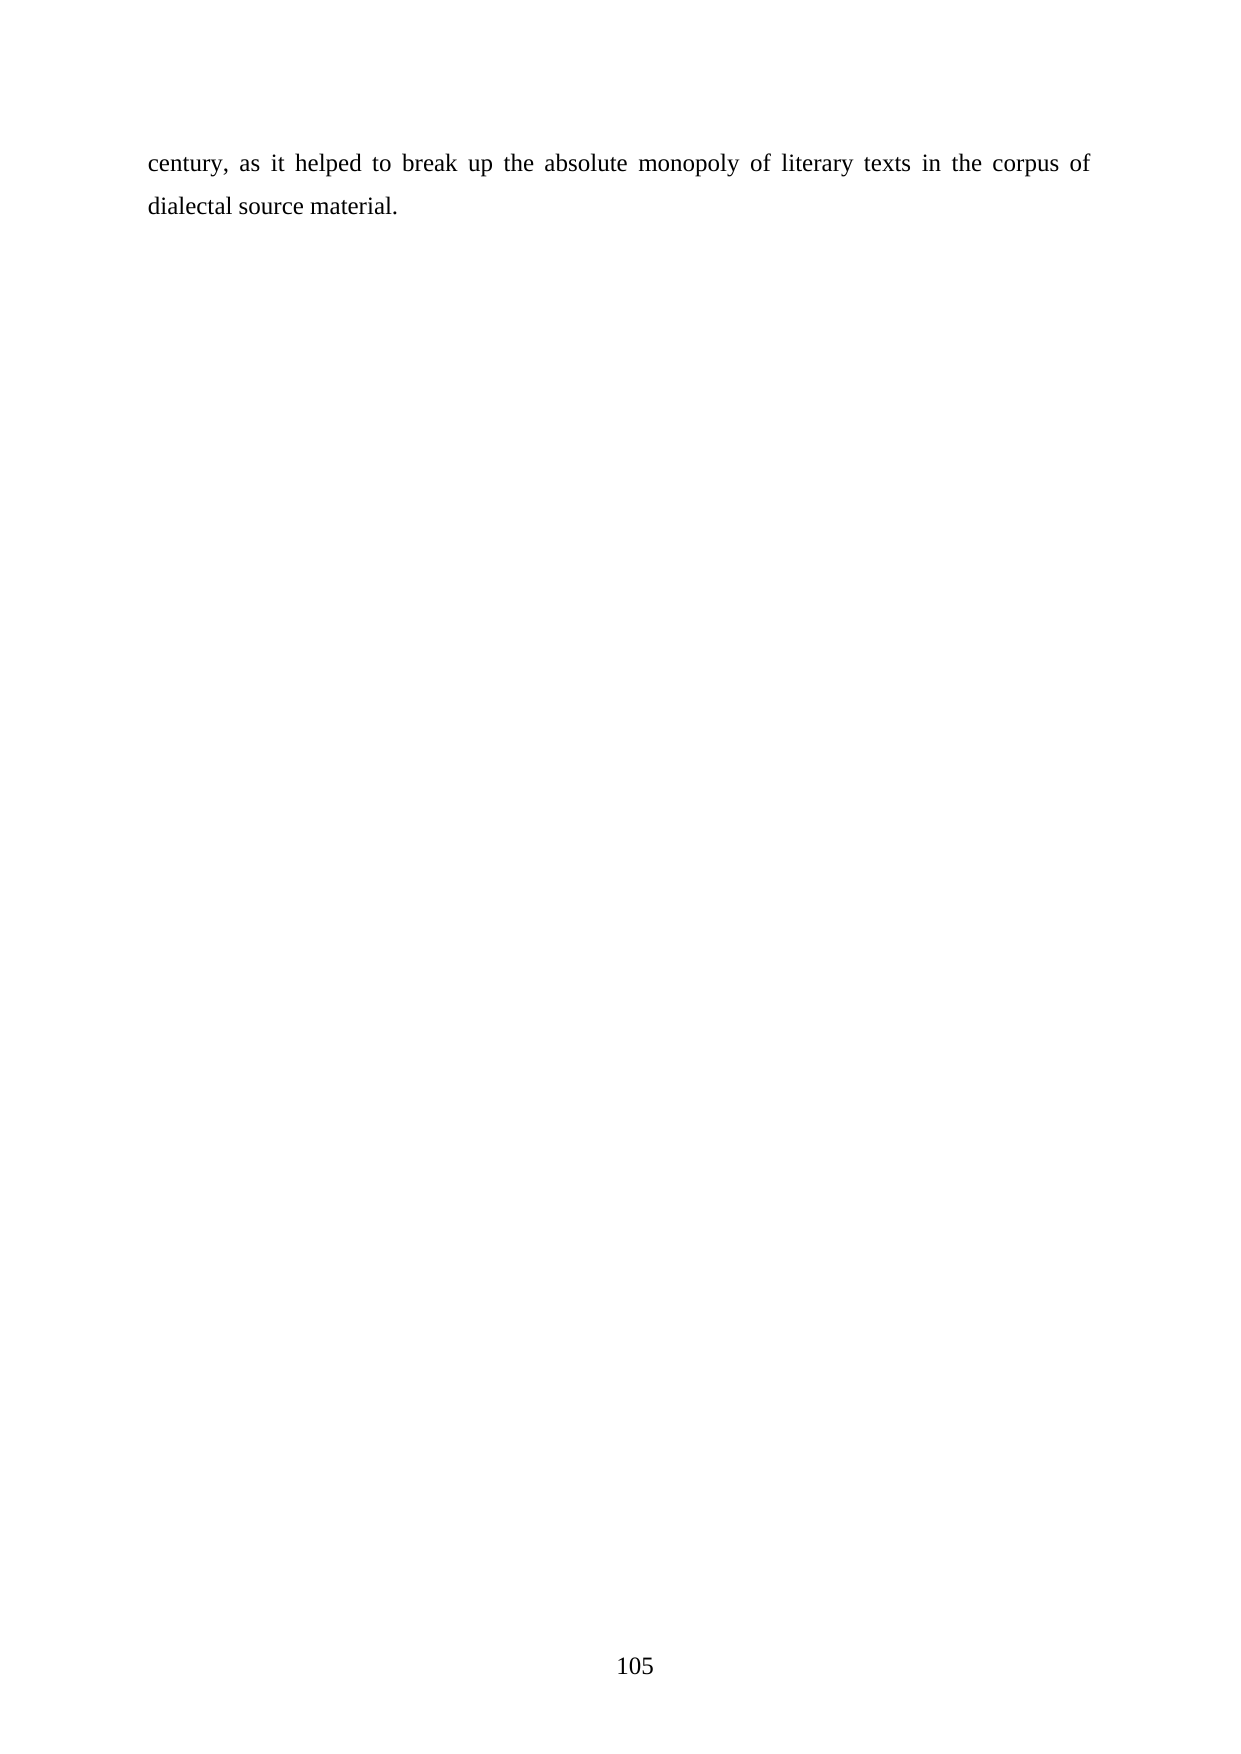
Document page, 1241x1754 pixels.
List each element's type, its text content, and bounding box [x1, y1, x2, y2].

text century, as it helped to break up the absolute monopoly of literary texts in the corpus of dialectal source material. [148, 148, 1093, 219]
